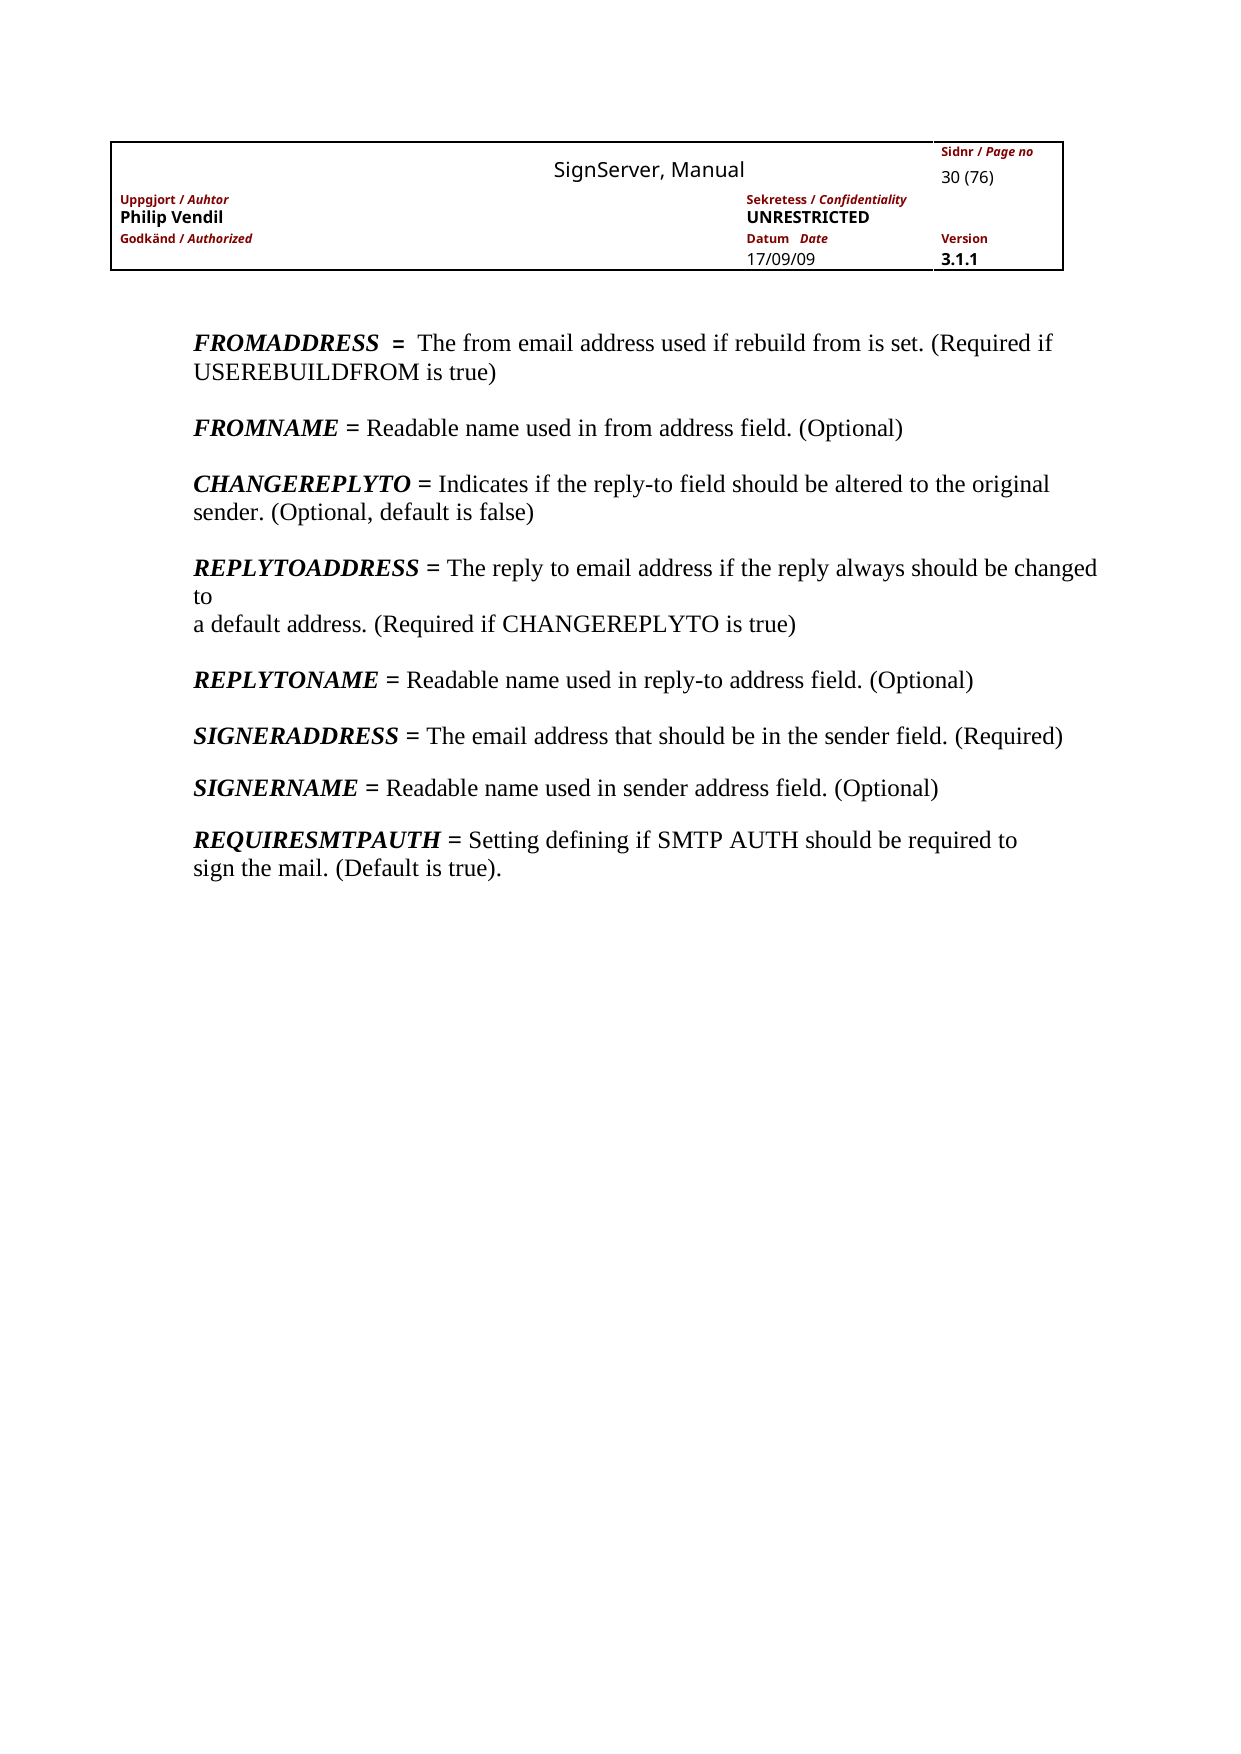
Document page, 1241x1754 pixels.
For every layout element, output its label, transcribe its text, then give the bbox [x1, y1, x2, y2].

text a default address. (Required if CHANGEREPLYTO is true) [193, 610, 1122, 638]
text REPLYTONAME = Readable name used in reply-to address field. (Optional) [193, 666, 1122, 694]
text FROMNAME = Readable name used in from address field. (Optional) [193, 414, 1122, 442]
text sign the mail. (Default is true). [193, 854, 1122, 882]
text CHANGEREPLYTO = Indicates if the reply-to field should be altered to the original sender. (Optional, default is false) [193, 470, 1122, 526]
text SIGNERADDRESS = The email address that should be in the sender field. (Required) [193, 722, 1122, 750]
text SIGNERNAME = Readable name used in sender address field. (Optional) [193, 774, 1122, 802]
text FROMADDRESS = The from email address used if rebuild from is set. (Required if USEREBUILDFROM is true) [193, 329, 1122, 386]
text REPLYTOADDRESS = The reply to email address if the reply always should be changed to [193, 554, 1122, 610]
text REQUIRESMTPAUTH = Setting defining if SMTP AUTH should be required to [193, 826, 1122, 854]
